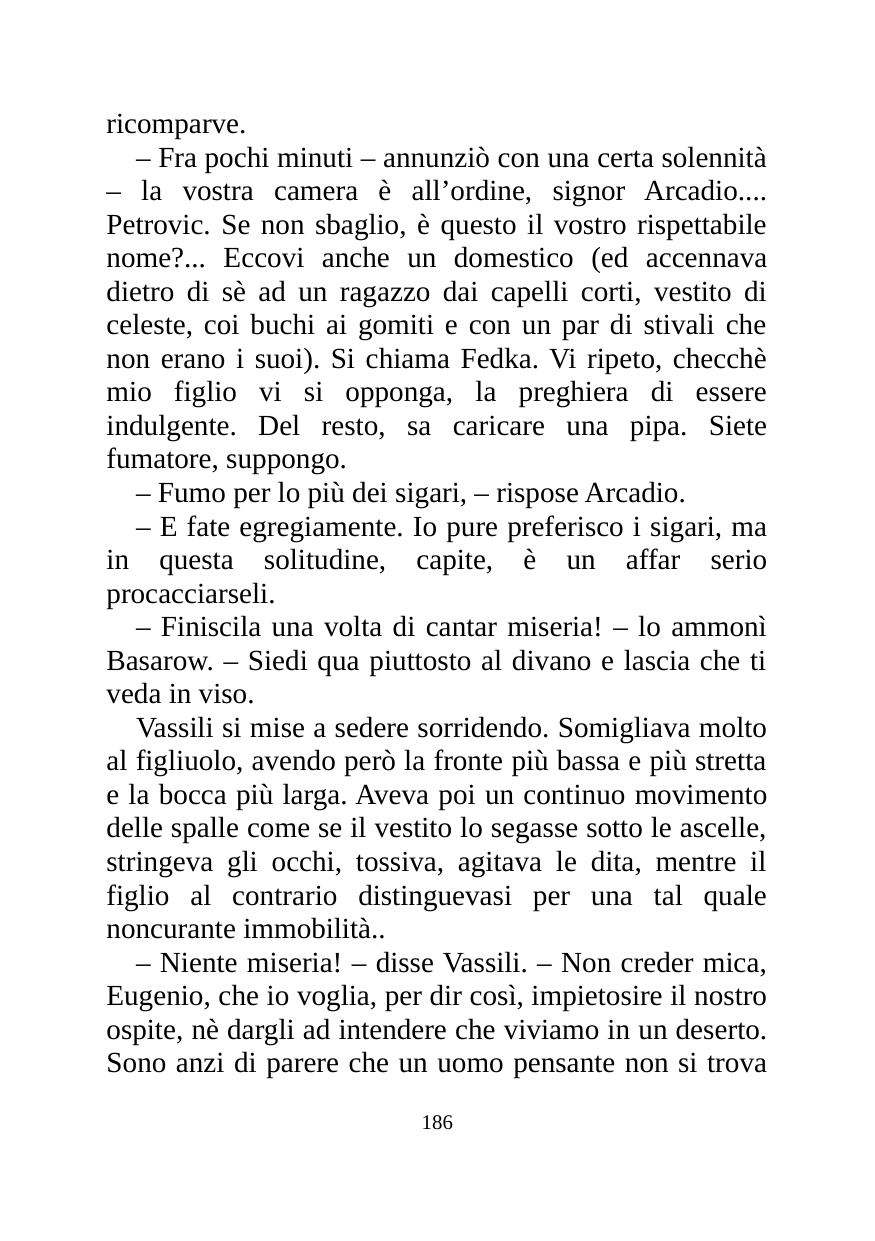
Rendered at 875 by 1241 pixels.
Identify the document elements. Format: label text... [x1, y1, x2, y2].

text Vassili si mise a sedere sorridendo. Somigliava molto al figliuolo, avendo però la fronte più bassa e più stretta e la bocca più larga. Aveva poi un continuo movimento delle spalle come se il vestito lo segasse sotto le ascelle, stringeva gli occhi, tossiva, agitava le dita, mentre il figlio al contrario distinguevasi per una tal quale noncurante immobilità.. [106, 710, 768, 945]
text – Fra pochi minuti – annunziò con una certa solennità – la vostra camera è all’ordine, signor Arcadio.... Petrovic. Se non sbaglio, è questo il vostro rispettabile nome?... Eccovi anche un domestico (ed accennava dietro di sè ad un ragazzo dai capelli corti, vestito di celeste, coi buchi ai gomiti e con un par di stivali che non erano i suoi). Si chiama Fedka. Vi ripeto, checchè mio figlio vi si opponga, la preghiera di essere indulgente. Del resto, sa caricare una pipa. Siete fumatore, suppongo. [106, 140, 768, 475]
text – Niente miseria! – disse Vassili. – Non creder mica, Eugenio, che io voglia, per dir così, impietosire il nostro ospite, nè dargli ad intendere che viviamo in un deserto. Sono anzi di parere che un uomo pensante non si trova [106, 945, 768, 1079]
text – Finiscila una volta di cantar miseria! – lo ammonì Basarow. – Siedi qua piuttosto al divano e lascia che ti veda in viso. [106, 609, 768, 710]
text – Fumo per lo più dei sigari, – rispose Arcadio. [106, 475, 768, 509]
text – E fate egregiamente. Io pure preferisco i sigari, ma in questa solitudine, capite, è un affar serio procacciarseli. [106, 509, 768, 609]
text ricomparve. [106, 106, 768, 140]
